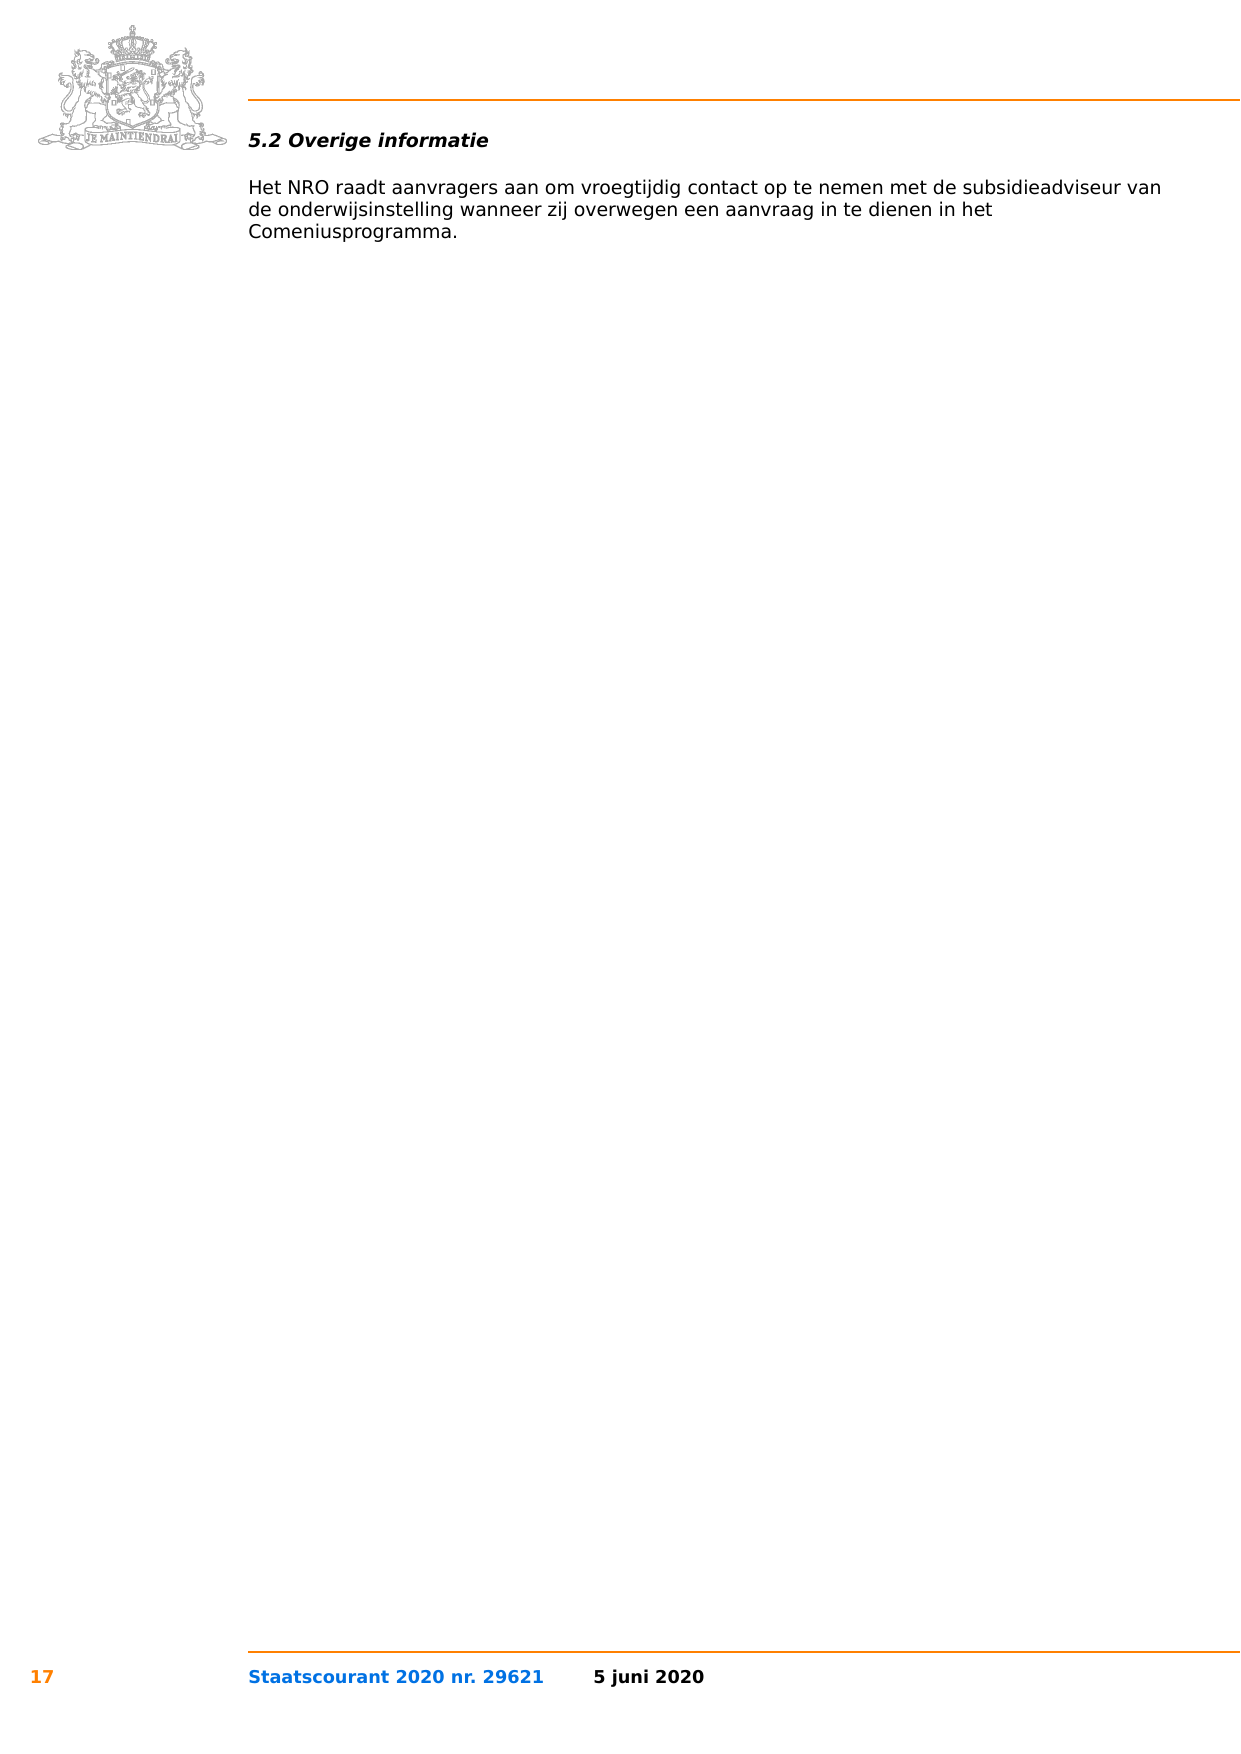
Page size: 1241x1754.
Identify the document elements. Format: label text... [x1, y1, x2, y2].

picture [38, 25, 227, 150]
text Het NRO raadt aanvragers aan om vroegtijdig contact op te nemen met de subsidieadviseur van de onderwijsinstelling wanneer zij overwegen een aanvraag in te dienen in het Comeniusprogramma. [248, 177, 1163, 243]
subtitle 5.2 Overige informatie [248, 130, 1163, 152]
